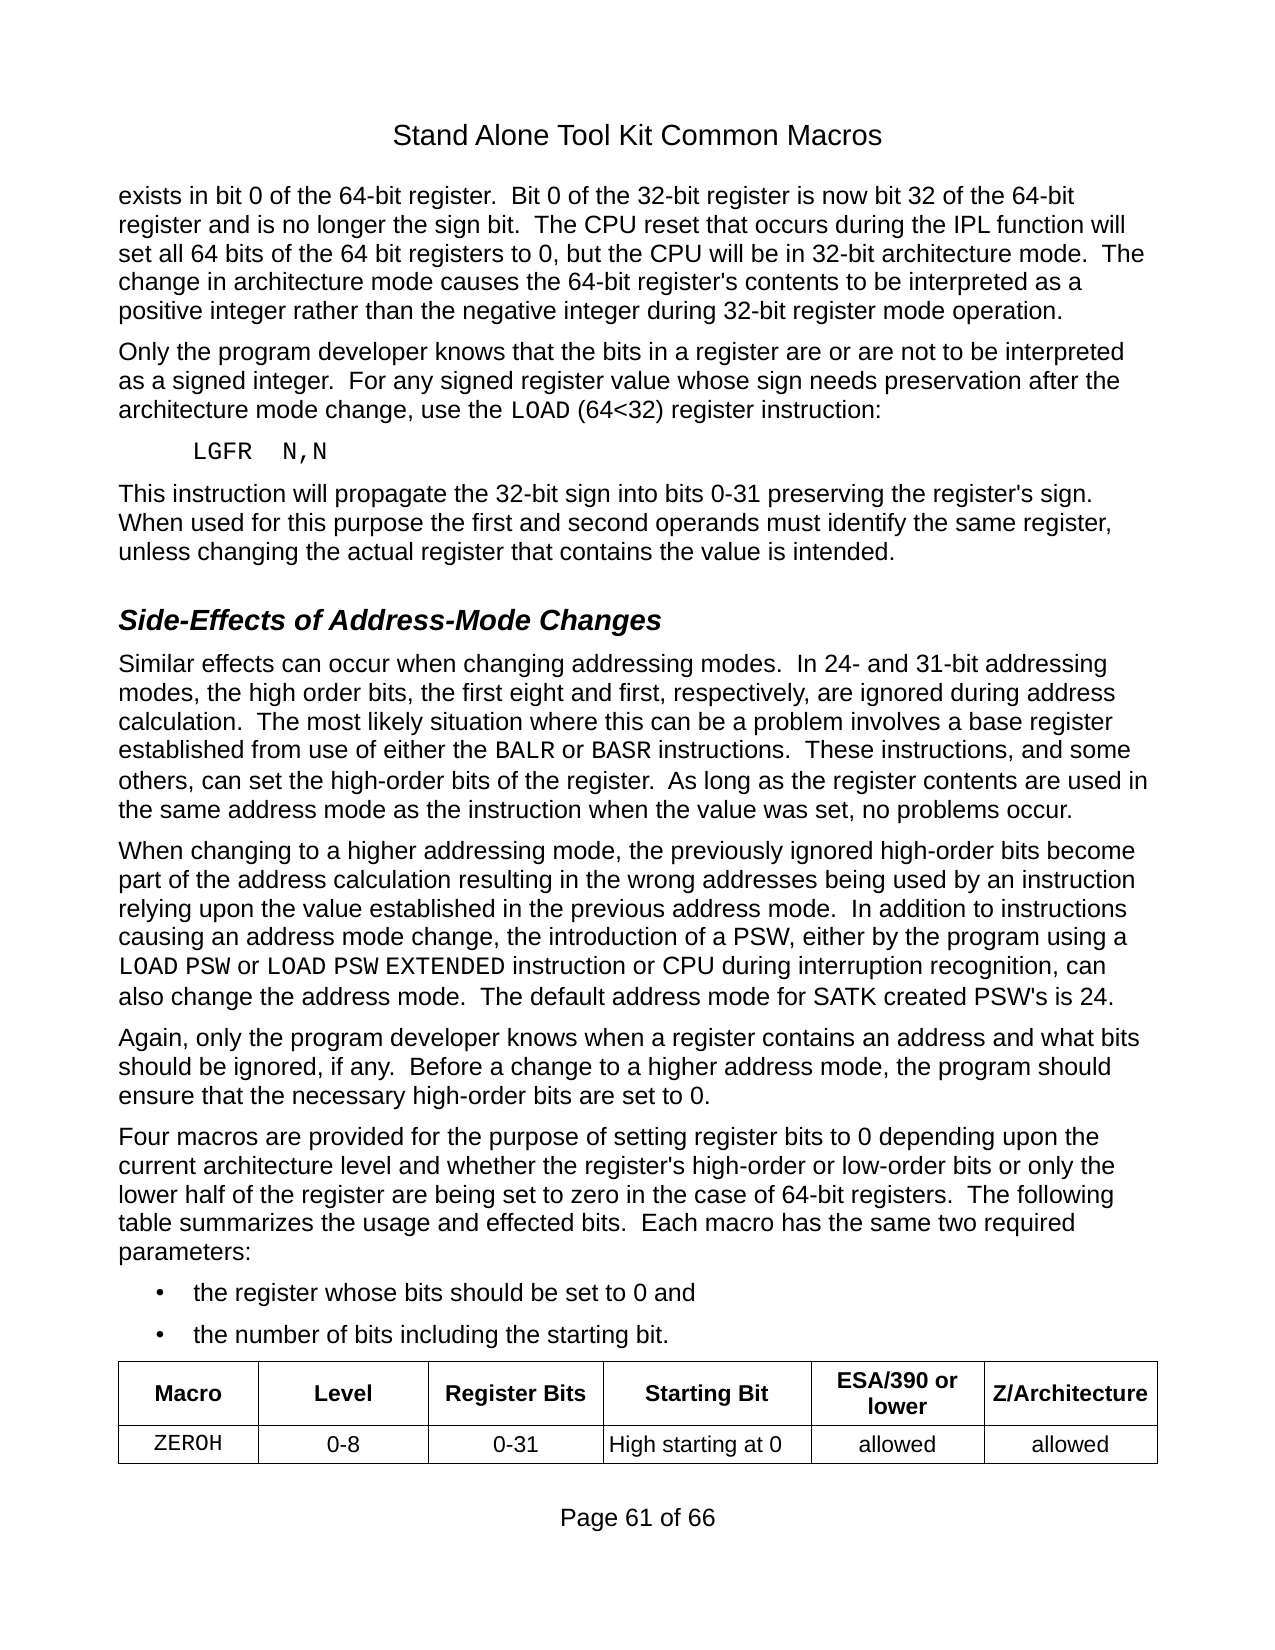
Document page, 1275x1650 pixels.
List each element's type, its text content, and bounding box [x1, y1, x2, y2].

table_header Z/Architecture [985, 1362, 1157, 1425]
table_cell allowed [985, 1426, 1157, 1463]
table_cell allowed [812, 1426, 984, 1463]
text Only the program developer knows that the bits in a register are or are not to be interpreted as a signed integer. For any signed register value whose sign needs preservation after the architecture mode change, use the LOAD (64<32) register instruction: [118, 337, 1157, 426]
text LGFR N,N [192, 438, 1157, 467]
table_cell 0-31 [429, 1426, 603, 1463]
text When changing to a higher addressing mode, the previously ignored high-order bits become part of the address calculation resulting in the wrong addresses being used by an instruction relying upon the value established in the previous address mode. In addition to instructions causing an address mode change, the introduction of a PSW, either by the program using a LOAD PSW or LOAD PSW EXTENDED instruction or CPU during interruption recognition, can also change the address mode. The default address mode for SATK created PSW's is 24. [118, 836, 1157, 1011]
text Similar effects can occur when changing addressing modes. In 24- and 31-bit addressing modes, the high order bits, the first eight and first, respectively, are ignored during address calculation. The most likely situation where this can be a problem involves a base register established from use of either the BALR or BASR instructions. These instructions, and some others, can set the high-order bits of the register. As long as the register contents are used in the same address mode as the instruction when the value was set, no problems occur. [118, 649, 1157, 824]
table_header Level [259, 1362, 428, 1425]
table_cell High starting at 0 [604, 1426, 811, 1463]
list the register whose bits should be set to 0 and [156, 1278, 1157, 1307]
table_cell 0-8 [259, 1426, 428, 1463]
list the number of bits including the starting bit. [156, 1320, 1157, 1348]
subtitle Side-Effects of Address-Mode Changes [118, 603, 1157, 636]
table_header Macro [119, 1362, 258, 1425]
text Again, only the program developer knows when a register contains an address and what bits should be ignored, if any. Before a change to a higher address mode, the program should ensure that the necessary high-order bits are set to 0. [118, 1023, 1157, 1109]
text This instruction will propagate the 32-bit sign into bits 0-31 preserving the register's sign. When used for this purpose the first and second operands must identify the same register, unless changing the actual register that contains the value is intended. [118, 479, 1157, 565]
table_header ESA/390 or lower [812, 1362, 984, 1425]
table_cell ZEROH [119, 1426, 258, 1463]
text Four macros are provided for the purpose of setting register bits to 0 depending upon the current architecture level and whether the register's high-order or low-order bits or only the lower half of the register are being set to zero in the case of 64-bit registers. The following table summarizes the usage and effected bits. Each macro has the same two required parameters: [118, 1122, 1157, 1266]
table_header Register Bits [429, 1362, 603, 1425]
table_header Starting Bit [604, 1362, 811, 1425]
text exists in bit 0 of the 64-bit register. Bit 0 of the 32-bit register is now bit 32 of the 64-bit register and is no longer the sign bit. The CPU reset that occurs during the IPL function will set all 64 bits of the 64 bit registers to 0, but the CPU will be in 32-bit architecture mode. The change in architecture mode causes the 64-bit register's contents to be interpreted as a positive integer rather than the negative integer during 32-bit register mode operation. [118, 181, 1157, 325]
